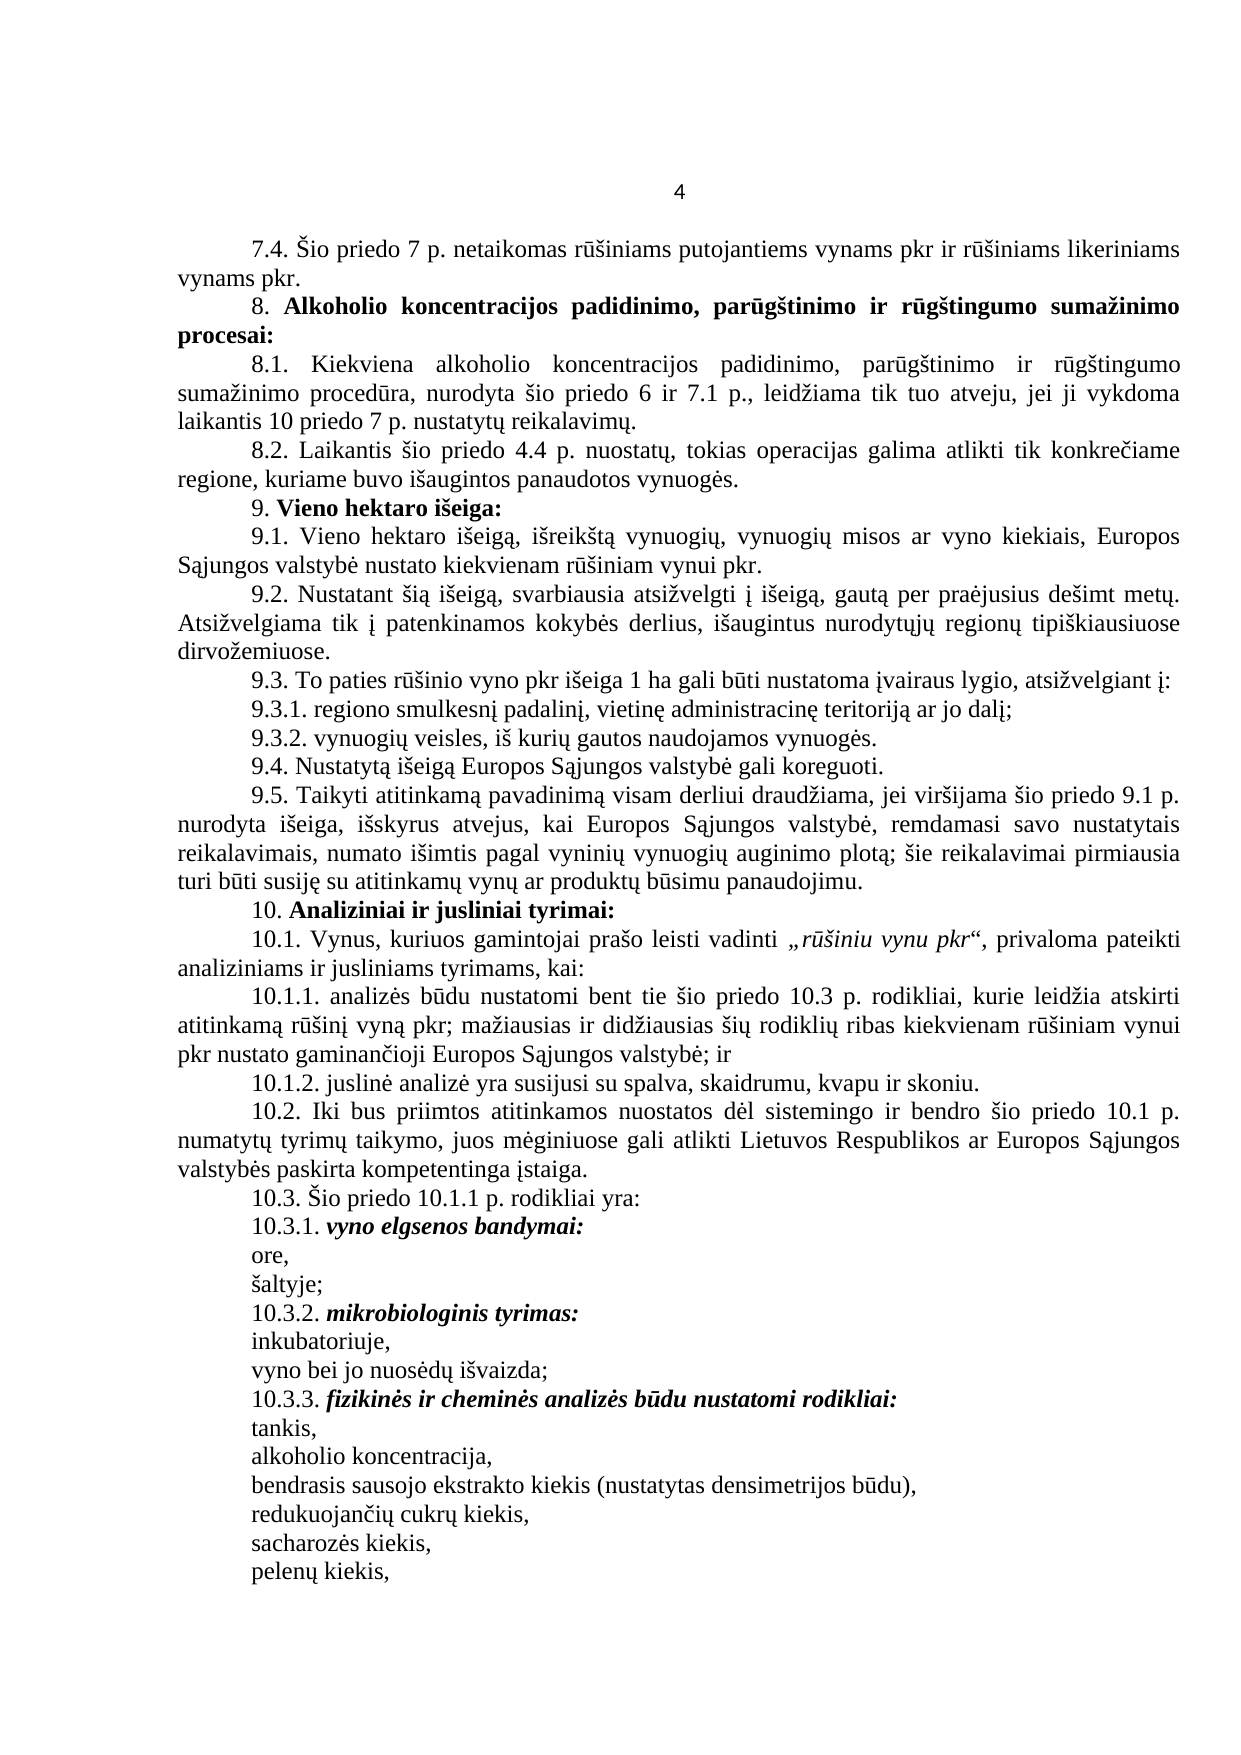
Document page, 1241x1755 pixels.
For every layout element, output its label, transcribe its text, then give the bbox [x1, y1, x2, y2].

text sacharozės kiekis, [177, 1528, 1181, 1556]
text 7.4. Šio priedo 7 p. netaikomas rūšiniams putojantiems vynams pkr ir rūšiniams likeriniams vynams pkr. [177, 234, 1181, 291]
text 10.3. Šio priedo 10.1.1 p. rodikliai yra: [177, 1183, 1181, 1211]
text alkoholio koncentracija, [177, 1441, 1181, 1470]
text 9.4. Nustatytą išeigą Europos Sąjungos valstybė gali koreguoti. [177, 751, 1181, 780]
text 8. Alkoholio koncentracijos padidinimo, parūgštinimo ir rūgštingumo sumažinimo procesai: [177, 291, 1181, 349]
text 10.1.1. analizės būdu nustatomi bent tie šio priedo 10.3 p. rodikliai, kurie leidžia atskirti atitinkamą rūšinį vyną pkr; mažiausias ir didžiausias šių rodiklių ribas kiekvienam rūšiniam vynui pkr nustato gaminančioji Europos Sąjungos valstybė; ir [177, 981, 1181, 1068]
text 10.3.1. vyno elgsenos bandymai: [177, 1211, 1181, 1240]
text šaltyje; [177, 1269, 1181, 1298]
text vyno bei jo nuosėdų išvaizda; [177, 1355, 1181, 1384]
text bendrasis sausojo ekstrakto kiekis (nustatytas densimetrijos būdu), [177, 1470, 1181, 1499]
text 8.1. Kiekviena alkoholio koncentracijos padidinimo, parūgštinimo ir rūgštingumo sumažinimo procedūra, nurodyta šio priedo 6 ir 7.1 p., leidžiama tik tuo atveju, jei ji vykdoma laikantis 10 priedo 7 p. nustatytų reikalavimų. [177, 349, 1181, 435]
text redukuojančių cukrų kiekis, [177, 1499, 1181, 1528]
text 10.3.2. mikrobiologinis tyrimas: [177, 1298, 1181, 1326]
text pelenų kiekis, [177, 1556, 1181, 1585]
text 9.3.1. regiono smulkesnį padalinį, vietinę administracinę teritoriją ar jo dalį; [177, 694, 1181, 723]
text inkubatoriuje, [177, 1326, 1181, 1355]
text 10. Analiziniai ir jusliniai tyrimai: [177, 895, 1181, 924]
text 10.2. Iki bus priimtos atitinkamos nuostatos dėl sistemingo ir bendro šio priedo 10.1 p. numatytų tyrimų taikymo, juos mėginiuose gali atlikti Lietuvos Respublikos ar Europos Sąjungos valstybės paskirta kompetentinga įstaiga. [177, 1096, 1181, 1183]
text 10.1. Vynus, kuriuos gamintojai prašo leisti vadinti „rūšiniu vynu pkr“, privaloma pateikti analiziniams ir jusliniams tyrimams, kai: [177, 924, 1181, 981]
text 8.2. Laikantis šio priedo 4.4 p. nuostatų, tokias operacijas galima atlikti tik konkrečiame regione, kuriame buvo išaugintos panaudotos vynuogės. [177, 435, 1181, 493]
text 9.5. Taikyti atitinkamą pavadinimą visam derliui draudžiama, jei viršijama šio priedo 9.1 p. nurodyta išeiga, išskyrus atvejus, kai Europos Sąjungos valstybė, remdamasi savo nustatytais reikalavimais, numato išimtis pagal vyninių vynuogių auginimo plotą; šie reikalavimai pirmiausia turi būti susiję su atitinkamų vynų ar produktų būsimu panaudojimu. [177, 780, 1181, 895]
text ore, [177, 1240, 1181, 1269]
text 9.3. To paties rūšinio vyno pkr išeiga 1 ha gali būti nustatoma įvairaus lygio, atsižvelgiant į: [177, 665, 1181, 694]
text tankis, [177, 1413, 1181, 1441]
text 9.2. Nustatant šią išeigą, svarbiausia atsižvelgti į išeigą, gautą per praėjusius dešimt metų. Atsižvelgiama tik į patenkinamos kokybės derlius, išaugintus nurodytųjų regionų tipiškiausiuose dirvožemiuose. [177, 579, 1181, 665]
text 9.1. Vieno hektaro išeigą, išreikštą vynuogių, vynuogių misos ar vyno kiekiais, Europos Sąjungos valstybė nustato kiekvienam rūšiniam vynui pkr. [177, 521, 1181, 579]
text 9.3.2. vynuogių veisles, iš kurių gautos naudojamos vynuogės. [177, 723, 1181, 751]
text 9. Vieno hektaro išeiga: [177, 493, 1181, 521]
text 10.3.3. fizikinės ir cheminės analizės būdu nustatomi rodikliai: [177, 1384, 1181, 1413]
text 10.1.2. juslinė analizė yra susijusi su spalva, skaidrumu, kvapu ir skoniu. [177, 1068, 1181, 1096]
